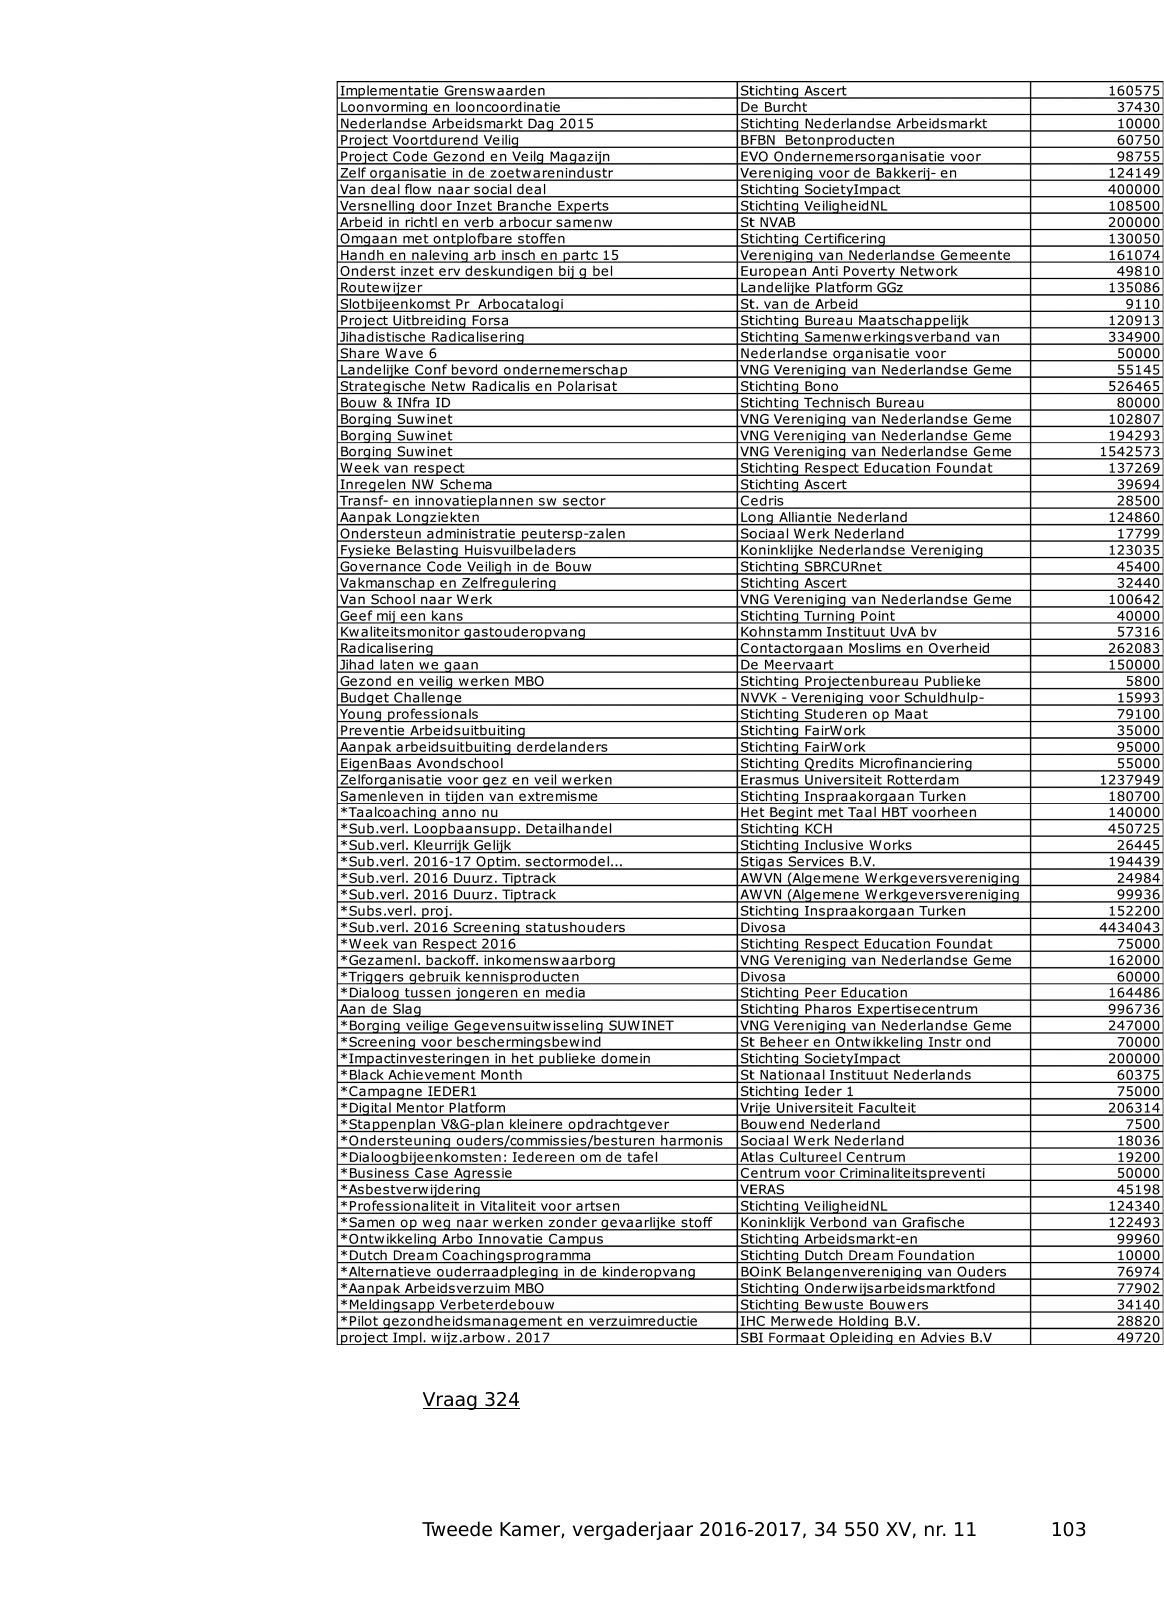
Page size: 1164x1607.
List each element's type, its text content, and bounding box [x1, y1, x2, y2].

picture [336, 81, 1164, 1345]
text Vraag 324 [422, 1389, 1087, 1411]
